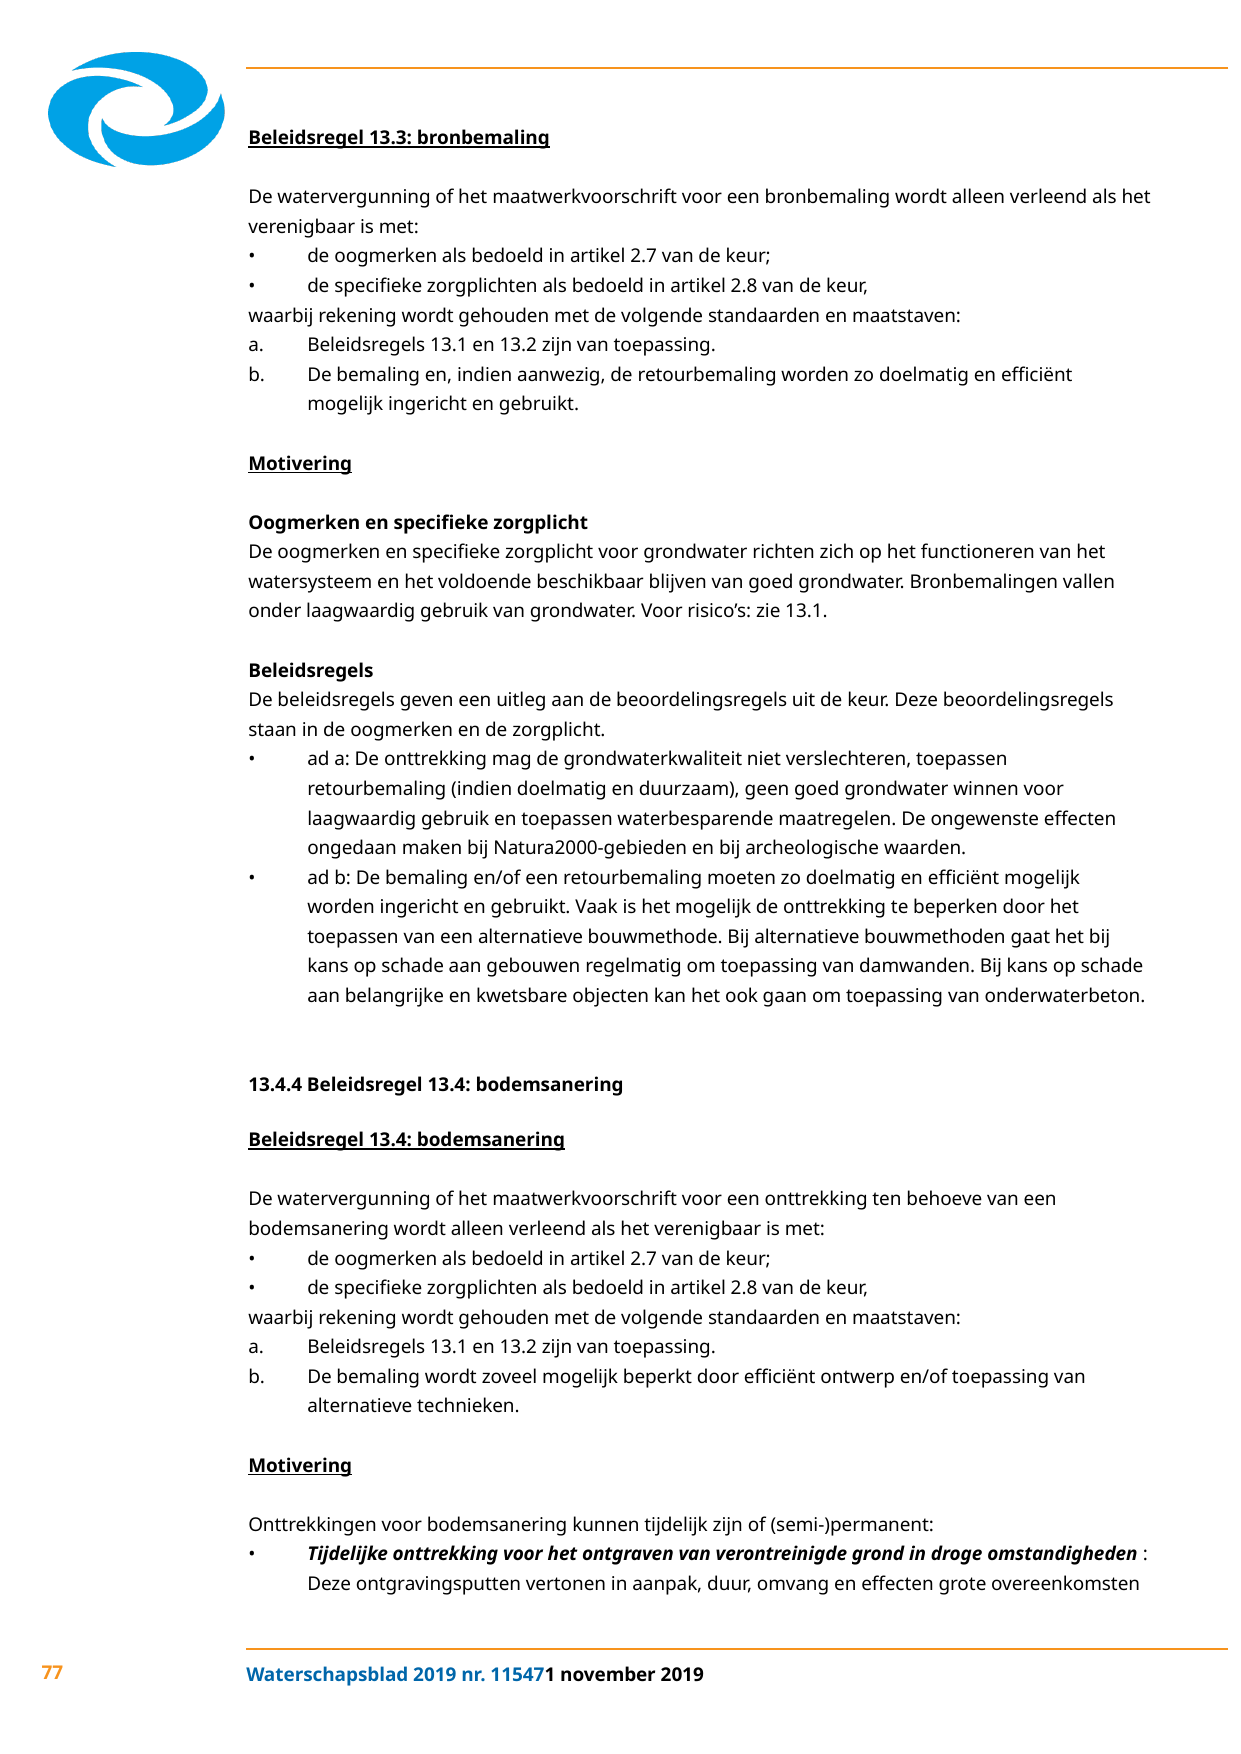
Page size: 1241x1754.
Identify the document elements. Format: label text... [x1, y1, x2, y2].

list de specifieke zorgplichten als bedoeld in artikel 2.8 van de keur, [248, 272, 1152, 298]
list Tijdelijke onttrekking voor het ontgraven van verontreinigde grond in droge omstandigheden : [248, 1541, 1152, 1566]
text Oogmerken en specifieke zorgplicht [248, 509, 1152, 535]
list De bemaling en, indien aanwezig, de retourbemaling worden zo doelmatig en efficiënt mogelijk ingericht en gebruikt. [248, 361, 1152, 416]
list Deze ontgravingsputten vertonen in aanpak, duur, omvang en effecten grote overeenkomsten [248, 1570, 1152, 1596]
list De bemaling wordt zoveel mogelijk beperkt door efficiënt ontwerp en/of toepassing van alternatieve technieken. [248, 1363, 1152, 1418]
list de specifieke zorgplichten als bedoeld in artikel 2.8 van de keur, [248, 1274, 1152, 1300]
list ad a: De onttrekking mag de grondwaterkwaliteit niet verslechteren, toepassen retourbemaling (indien doelmatig en duurzaam), geen goed grondwater winnen voor laagwaardig gebruik en toepassen waterbesparende maatregelen. De ongewenste effecten ongedaan maken bij Natura2000-gebieden en bij archeologische waarden. [248, 746, 1152, 860]
text De watervergunning of het maatwerkvoorschrift voor een onttrekking ten behoeve van een bodemsanering wordt alleen verleend als het verenigbaar is met: [248, 1186, 1152, 1241]
text Motivering [248, 450, 1152, 476]
text waarbij rekening wordt gehouden met de volgende standaarden en maatstaven: [248, 302, 1152, 328]
list Beleidsregels 13.1 en 13.2 zijn van toepassing. [248, 1333, 1152, 1359]
list de oogmerken als bedoeld in artikel 2.7 van de keur; [248, 243, 1152, 268]
list Beleidsregels 13.1 en 13.2 zijn van toepassing. [248, 331, 1152, 357]
picture [41, 47, 231, 172]
list ad b: De bemaling en/of een retourbemaling moeten zo doelmatig en efficiënt mogelijk worden ingericht en gebruikt. Vaak is het mogelijk de onttrekking te beperken door het toepassen van een alternatieve bouwmethode. Bij alternatieve bouwmethoden gaat het bij kans op schade aan gebouwen regelmatig om toepassing van damwanden. Bij kans op schade aan belangrijke en kwetsbare objecten kan het ook gaan om toepassing van onderwaterbeton. [248, 864, 1152, 1008]
list de oogmerken als bedoeld in artikel 2.7 van de keur; [248, 1245, 1152, 1270]
text Onttrekkingen voor bodemsanering kunnen tijdelijk zijn of (semi-)permanent: [248, 1511, 1152, 1537]
text De beleidsregels geven een uitleg aan de beoordelingsregels uit de keur. Deze beoordelingsregels staan in de oogmerken en de zorgplicht. [248, 686, 1152, 742]
text Beleidsregels [248, 657, 1152, 683]
text De oogmerken en specifieke zorgplicht voor grondwater richten zich op het functioneren van het watersysteem en het voldoende beschikbaar blijven van goed grondwater. Bronbemalingen vallen onder laagwaardig gebruik van grondwater. Voor risico’s: zie 13.1. [248, 538, 1152, 623]
text Beleidsregel 13.3: bronbemaling [248, 124, 1152, 150]
text waarbij rekening wordt gehouden met de volgende standaarden en maatstaven: [248, 1304, 1152, 1329]
text Motivering [248, 1452, 1152, 1477]
text Beleidsregel 13.4: bodemsanering [248, 1126, 1152, 1152]
text 13.4.4 Beleidsregel 13.4: bodemsanering [248, 1071, 1152, 1097]
text De watervergunning of het maatwerkvoorschrift voor een bronbemaling wordt alleen verleend als het verenigbaar is met: [248, 183, 1152, 239]
